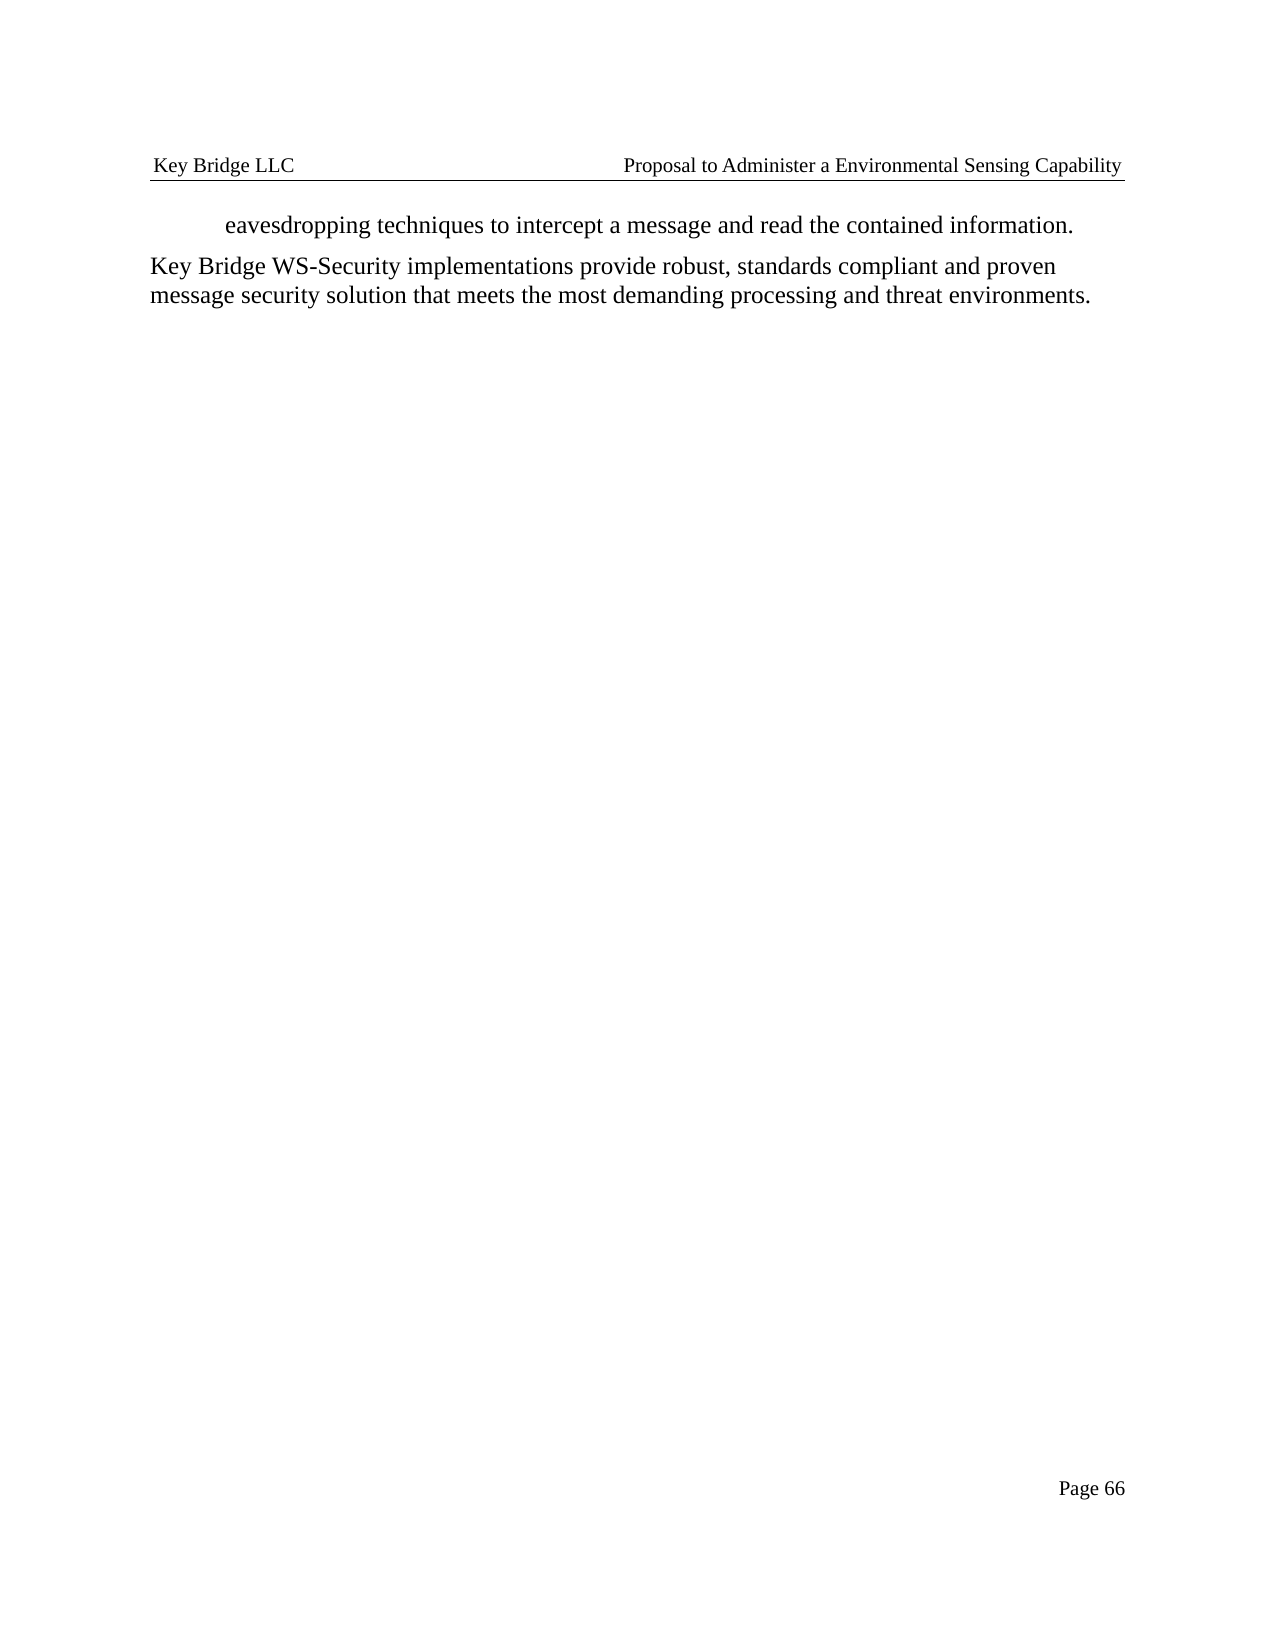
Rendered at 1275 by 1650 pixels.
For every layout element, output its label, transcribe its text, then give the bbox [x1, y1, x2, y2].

list eavesdropping techniques to intercept a message and read the contained information. [187, 210, 1125, 238]
text Key Bridge WS-Security implementations provide robust, standards compliant and proven message security solution that meets the most demanding processing and threat environments. [150, 251, 1125, 308]
